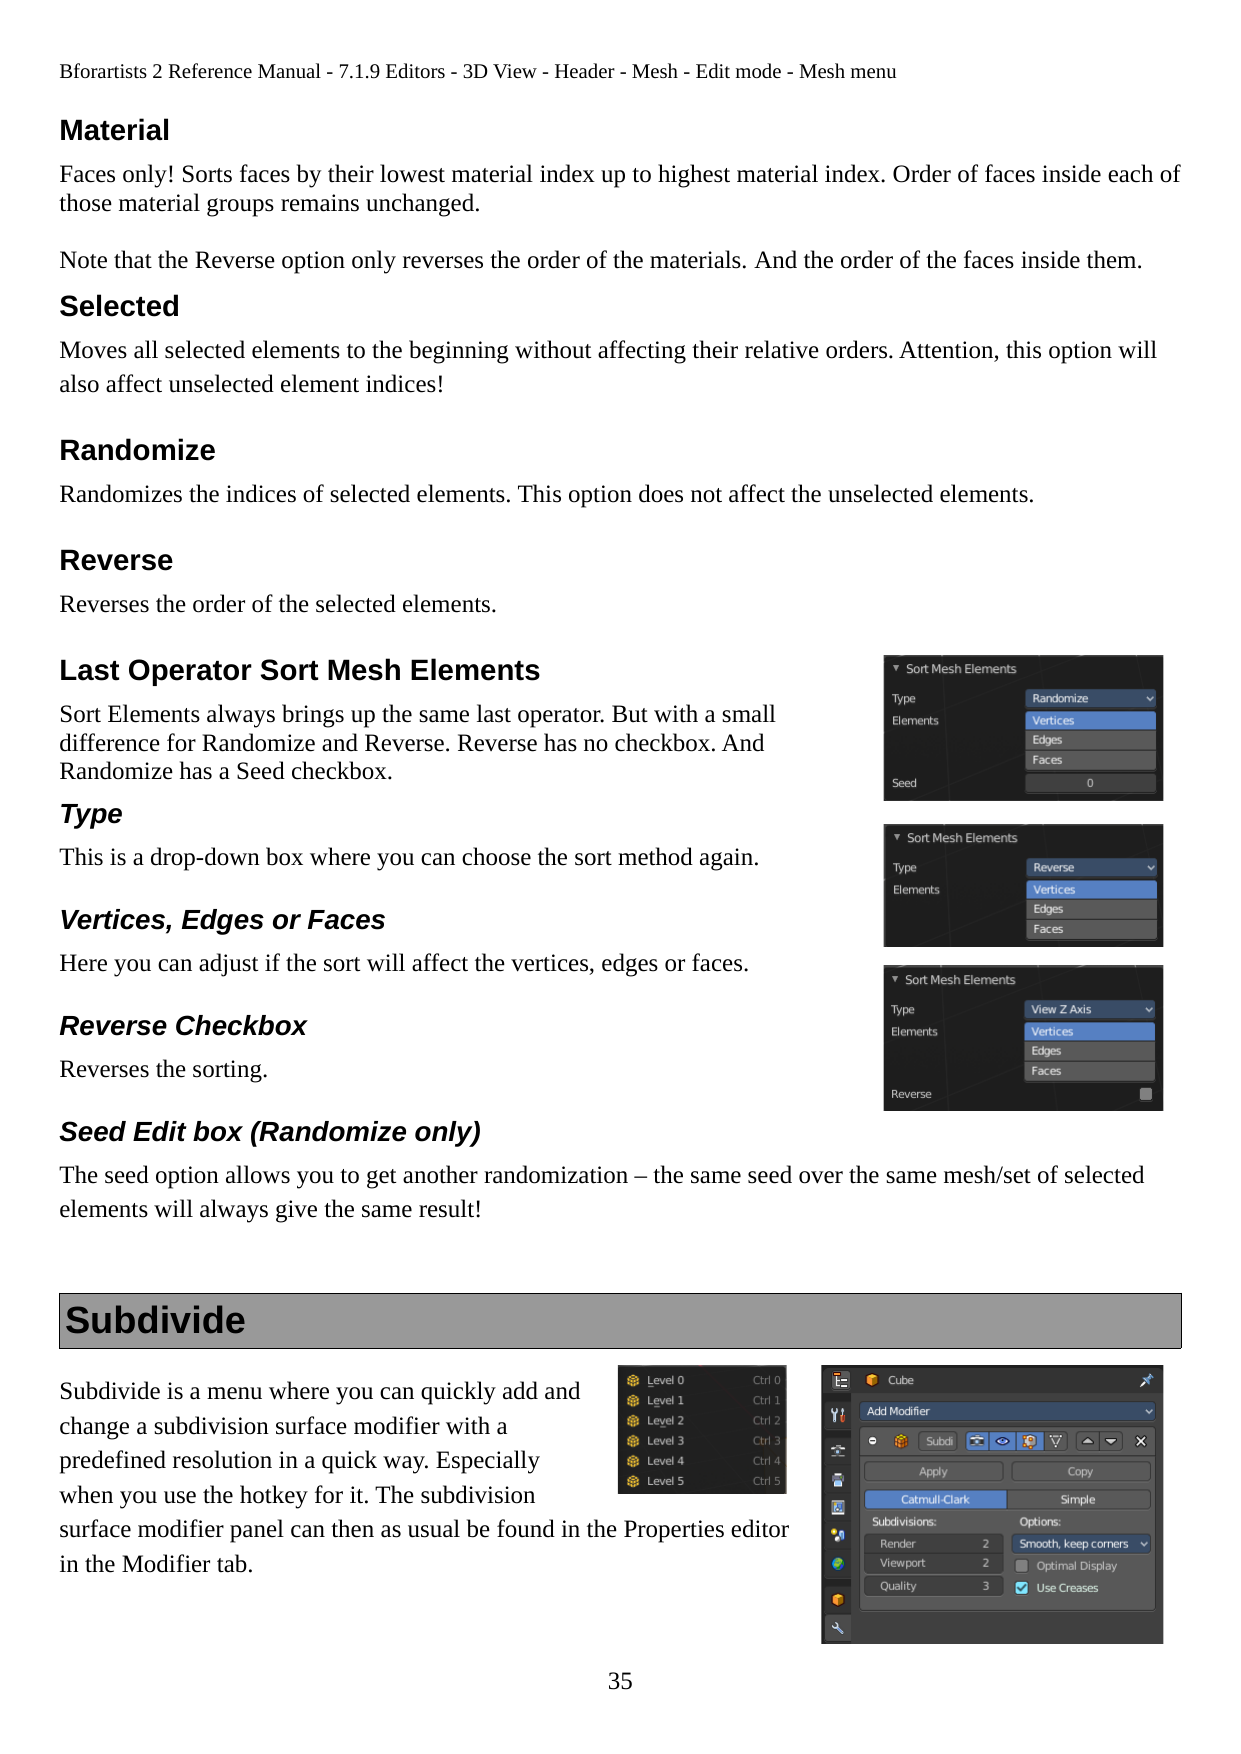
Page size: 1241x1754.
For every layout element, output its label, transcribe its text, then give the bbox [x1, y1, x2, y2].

text This is a drop-down box where you can choose the sort method again. [59, 842, 883, 871]
table_header Subdivide [60, 1294, 1181, 1348]
text [1164, 1054, 1181, 1083]
subtitle Reverse [59, 543, 1181, 576]
subtitle Reverse Checkbox [59, 1009, 883, 1041]
text The seed option allows you to get another randomization – the same seed over the same mesh/set of selected elements will always give the same result! [59, 1160, 1181, 1223]
picture [883, 655, 1164, 801]
subtitle Selected [59, 288, 1181, 322]
subtitle Type [59, 798, 1181, 829]
picture [883, 965, 1164, 1111]
text Reverses the order of the selected elements. [59, 589, 1181, 618]
subtitle Vertices, Edges or Faces [59, 903, 883, 935]
subtitle Material [59, 113, 1181, 146]
list Note that the Reverse option only reverses the order of the materials. And the order of the faces inside them. [59, 245, 1181, 274]
subtitle [1164, 903, 1181, 935]
subtitle Seed Edit box (Randomize only) [59, 1115, 1181, 1147]
subtitle Last Operator Sort Mesh Elements [59, 653, 1181, 686]
text Subdivide is a menu where you can quickly add and change a subdivision surface modifier with a predefined resolution in a quick way. Especially when you use the hotkey for it. The subdivision surface modifier panel can then as usual be found in the Properties editor in the Modifier tab. [59, 1376, 821, 1578]
text Reverses the sorting. [59, 1054, 883, 1083]
picture [821, 1365, 1164, 1644]
picture [617, 1365, 787, 1494]
subtitle Sort Elements always brings up the same last operator. But with a small difference for Randomize and Reverse. Reverse has no checkbox. And Randomize has a Seed checkbox. [59, 699, 883, 785]
text Here you can adjust if the sort will affect the vertices, edges or faces. [59, 948, 1181, 977]
text Moves all selected elements to the beginning without affecting their relative orders. Attention, this option will also affect unselected element indices! [59, 335, 1181, 398]
text Randomizes the indices of selected elements. This option does not affect the unselected elements. [59, 479, 1181, 508]
picture [883, 824, 1164, 947]
list Faces only! Sorts faces by their lowest material index up to highest material index. Order of faces inside each of those material groups remains unchanged. [59, 159, 1181, 216]
subtitle Randomize [59, 433, 1181, 467]
subtitle [1164, 1009, 1181, 1041]
